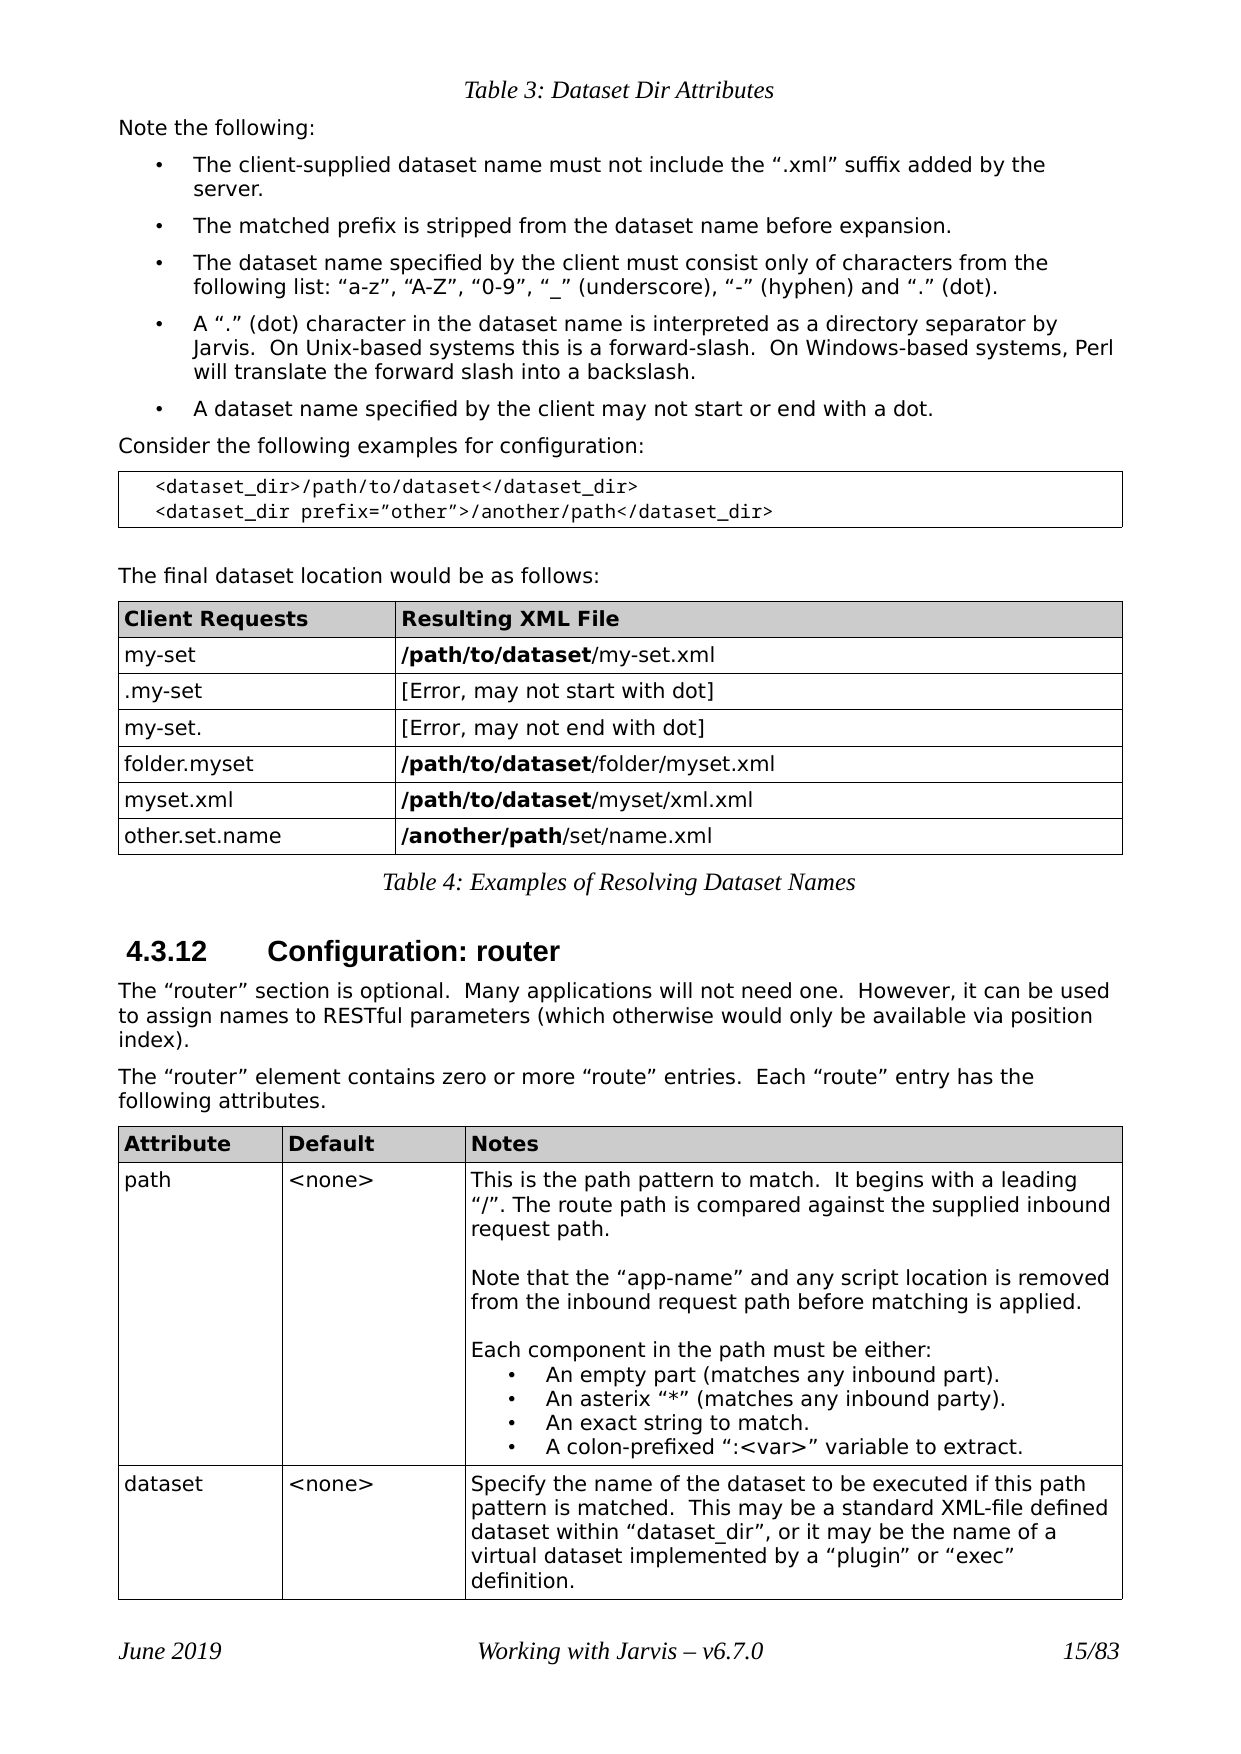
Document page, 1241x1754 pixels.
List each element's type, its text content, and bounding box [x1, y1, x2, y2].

table_cell /another/path/set/name.xml [396, 819, 1122, 854]
text Table 4: Examples of Resolving Dataset Names [118, 867, 1122, 896]
table_cell /path/to/dataset/my-set.xml [396, 638, 1122, 673]
table_cell [Error, may not start with dot] [396, 674, 1122, 709]
table_cell my-set [119, 638, 395, 673]
list The dataset name specified by the client must consist only of characters from the following list: “a-z”, “A-Z”, “0-9”, “_” (underscore), “-” (hyphen) and “.” (dot). [156, 251, 1122, 299]
text Note the following: [118, 116, 1122, 141]
list A dataset name specified by the client may not start or end with a dot. [156, 397, 1122, 421]
table_cell myset.xml [119, 783, 395, 818]
table_cell folder.myset [119, 747, 395, 782]
list A “.” (dot) character in the dataset name is interpreted as a directory separator by Jarvis. On Unix-based systems this is a forward-slash. On Windows-based systems, Perl will translate the forward slash into a backslash. [156, 312, 1122, 385]
table_cell dataset [119, 1466, 282, 1599]
table_cell <none> [283, 1466, 465, 1599]
table_cell my-set. [119, 710, 395, 746]
table_cell [Error, may not end with dot] [396, 710, 1122, 746]
text <dataset_dir>/path/to/dataset</dataset_dir> [119, 472, 1122, 496]
table_cell <none> [283, 1163, 465, 1465]
table_cell Specify the name of the dataset to be executed if this path pattern is matched. This may be a standard XML-file defined dataset within “dataset_dir”, or it may be the name of a virtual dataset implemented by a “plugin” or “exec” definition. [466, 1466, 1122, 1599]
text Consider the following examples for configuration: [118, 434, 1122, 458]
text The final dataset location would be as follows: [118, 564, 1122, 588]
text The “router” section is optional. Many applications will not need one. However, it can be used to assign names to RESTful parameters (which otherwise would only be available via position index). [118, 979, 1122, 1052]
table_cell /path/to/dataset/folder/myset.xml [396, 747, 1122, 782]
text Table 3: Dataset Dir Attributes [118, 75, 1122, 104]
table_cell .my-set [119, 674, 395, 709]
text The “router” element contains zero or more “route” entries. Each “route” entry has the following attributes. [118, 1065, 1122, 1113]
table_cell /path/to/dataset/myset/xml.xml [396, 783, 1122, 818]
table_header Notes [466, 1127, 1122, 1162]
table_cell This is the path pattern to match. It begins with a leading “/”. The route path is compared against the supplied inbound request path. Note that the “app-name” and any script location is removed from the inbound request path before matching is applied. Each component in the path must be either: An empty part (matches any inbound part). An asterix “*” (matches any inbound party). An exact string to match. A colon-prefixed “:<var>” variable to extract. [466, 1163, 1122, 1465]
list The matched prefix is stripped from the dataset name before expansion. [156, 214, 1122, 238]
table_header Attribute [119, 1127, 282, 1162]
subtitle Configuration: router [118, 933, 1122, 967]
table_cell other.set.name [119, 819, 395, 854]
table_header Default [283, 1127, 465, 1162]
table_header Resulting XML File [396, 602, 1122, 637]
text <dataset_dir prefix=”other”>/another/path</dataset_dir> [119, 496, 1122, 527]
list The client-supplied dataset name must not include the “.xml” suffix added by the server. [156, 153, 1122, 202]
table_cell path [119, 1163, 282, 1465]
table_header Client Requests [119, 602, 395, 637]
